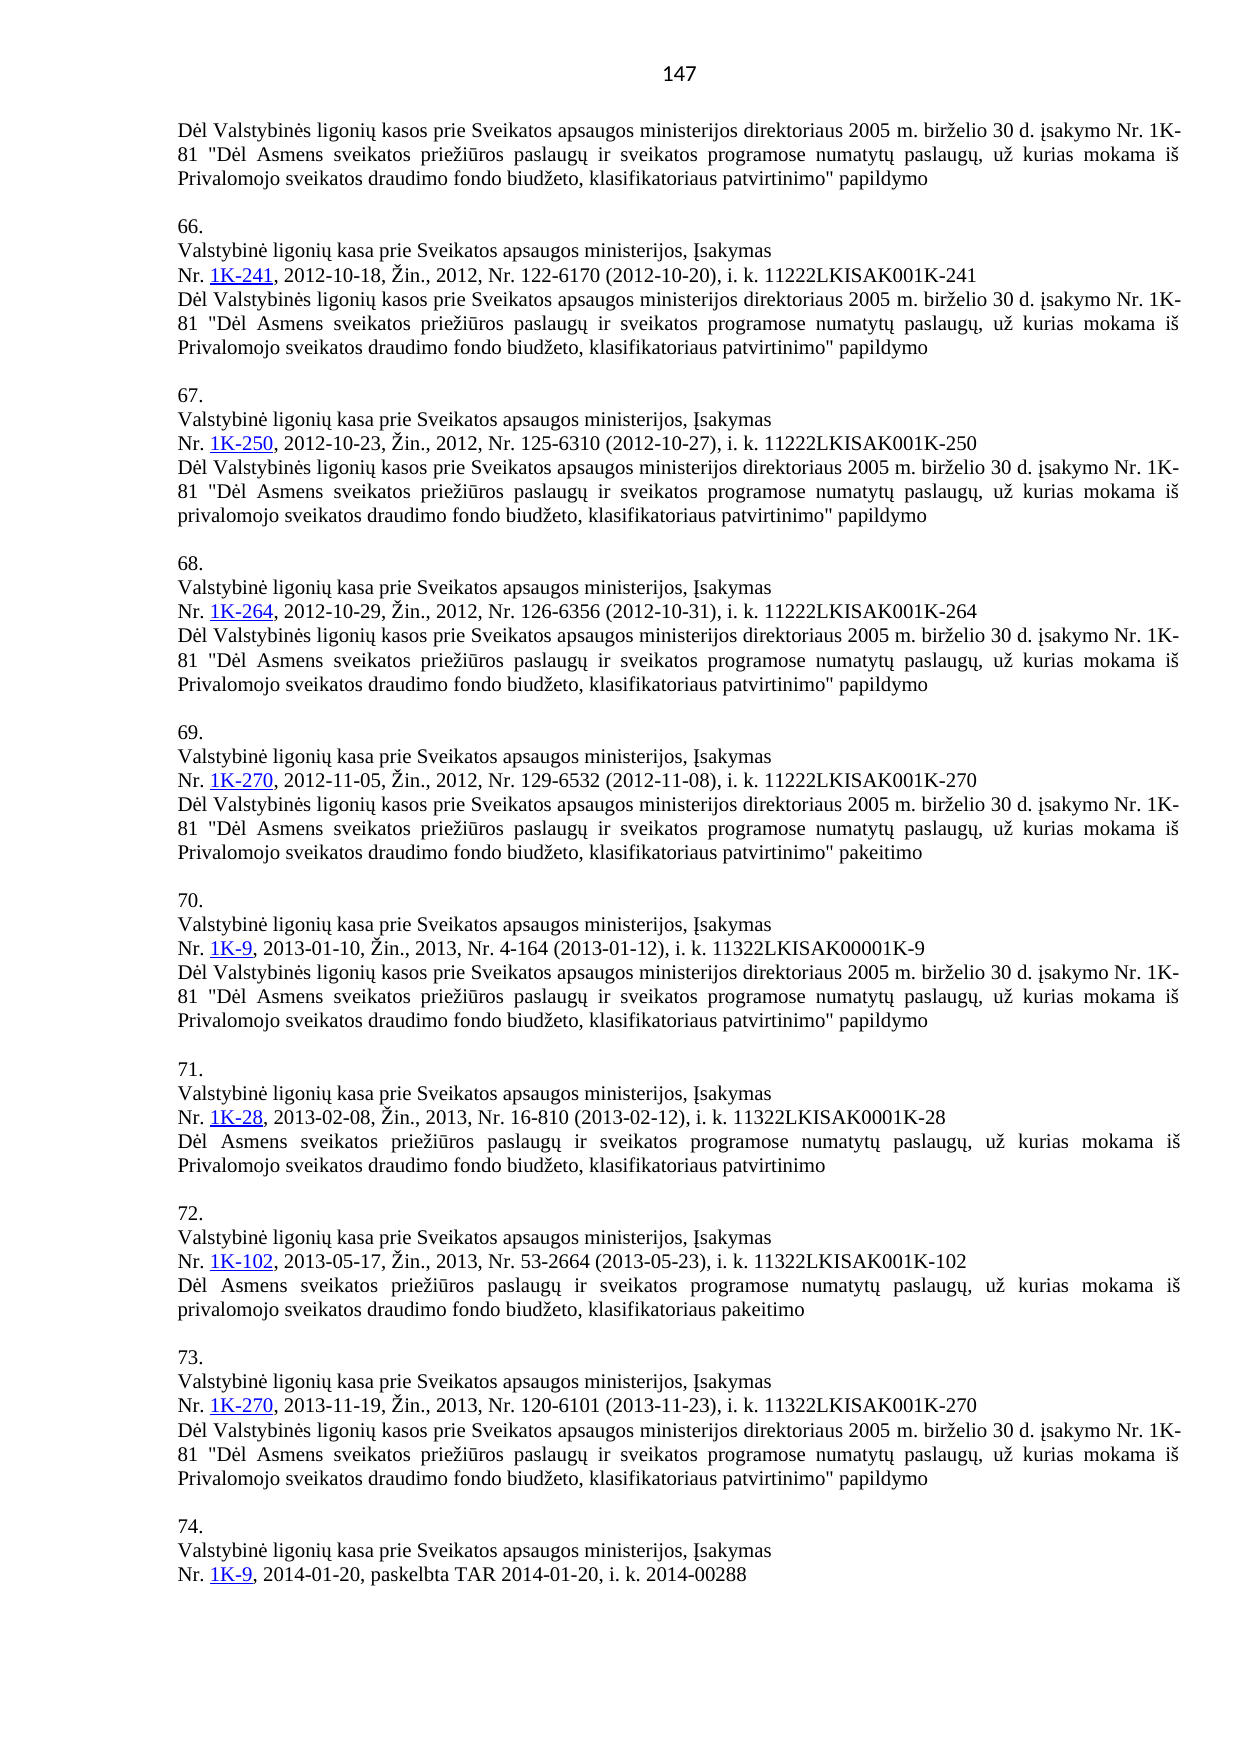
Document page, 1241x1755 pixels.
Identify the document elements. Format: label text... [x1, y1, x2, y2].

text 68. [177, 551, 1181, 575]
text Nr. 1K-102, 2013-05-17, Žin., 2013, Nr. 53-2664 (2013-05-23), i. k. 11322LKISAK001K-102 [177, 1249, 1181, 1273]
text Nr. 1K-9, 2014-01-20, paskelbta TAR 2014-01-20, i. k. 2014-00288 [177, 1562, 1181, 1586]
text Dėl Valstybinės ligonių kasos prie Sveikatos apsaugos ministerijos direktoriaus 2005 m. birželio 30 d. įsakymo Nr. 1K-81 "Dėl Asmens sveikatos priežiūros paslaugų ir sveikatos programose numatytų paslaugų, už kurias mokama iš privalomojo sveikatos draudimo fondo biudžeto, klasifikatoriaus patvirtinimo" papildymo [177, 455, 1181, 527]
text Valstybinė ligonių kasa prie Sveikatos apsaugos ministerijos, Įsakymas [177, 575, 1181, 599]
text Valstybinė ligonių kasa prie Sveikatos apsaugos ministerijos, Įsakymas [177, 744, 1181, 768]
text 67. [177, 383, 1181, 407]
text Nr. 1K-264, 2012-10-29, Žin., 2012, Nr. 126-6356 (2012-10-31), i. k. 11222LKISAK001K-264 [177, 599, 1181, 623]
text Dėl Valstybinės ligonių kasos prie Sveikatos apsaugos ministerijos direktoriaus 2005 m. birželio 30 d. įsakymo Nr. 1K-81 "Dėl Asmens sveikatos priežiūros paslaugų ir sveikatos programose numatytų paslaugų, už kurias mokama iš Privalomojo sveikatos draudimo fondo biudžeto, klasifikatoriaus patvirtinimo" papildymo [177, 118, 1181, 190]
text 72. [177, 1201, 1181, 1225]
text Nr. 1K-270, 2012-11-05, Žin., 2012, Nr. 129-6532 (2012-11-08), i. k. 11222LKISAK001K-270 [177, 768, 1181, 792]
text 70. [177, 888, 1181, 912]
text Valstybinė ligonių kasa prie Sveikatos apsaugos ministerijos, Įsakymas [177, 238, 1181, 262]
text Dėl Valstybinės ligonių kasos prie Sveikatos apsaugos ministerijos direktoriaus 2005 m. birželio 30 d. įsakymo Nr. 1K-81 "Dėl Asmens sveikatos priežiūros paslaugų ir sveikatos programose numatytų paslaugų, už kurias mokama iš Privalomojo sveikatos draudimo fondo biudžeto, klasifikatoriaus patvirtinimo" pakeitimo [177, 792, 1181, 864]
text Nr. 1K-270, 2013-11-19, Žin., 2013, Nr. 120-6101 (2013-11-23), i. k. 11322LKISAK001K-270 [177, 1393, 1181, 1417]
text Valstybinė ligonių kasa prie Sveikatos apsaugos ministerijos, Įsakymas [177, 1225, 1181, 1249]
text Dėl Asmens sveikatos priežiūros paslaugų ir sveikatos programose numatytų paslaugų, už kurias mokama iš Privalomojo sveikatos draudimo fondo biudžeto, klasifikatoriaus patvirtinimo [177, 1129, 1181, 1177]
text Valstybinė ligonių kasa prie Sveikatos apsaugos ministerijos, Įsakymas [177, 1538, 1181, 1562]
text Dėl Valstybinės ligonių kasos prie Sveikatos apsaugos ministerijos direktoriaus 2005 m. birželio 30 d. įsakymo Nr. 1K-81 "Dėl Asmens sveikatos priežiūros paslaugų ir sveikatos programose numatytų paslaugų, už kurias mokama iš Privalomojo sveikatos draudimo fondo biudžeto, klasifikatoriaus patvirtinimo" papildymo [177, 1417, 1181, 1490]
text Valstybinė ligonių kasa prie Sveikatos apsaugos ministerijos, Įsakymas [177, 1081, 1181, 1105]
text Valstybinė ligonių kasa prie Sveikatos apsaugos ministerijos, Įsakymas [177, 1369, 1181, 1393]
text Dėl Asmens sveikatos priežiūros paslaugų ir sveikatos programose numatytų paslaugų, už kurias mokama iš privalomojo sveikatos draudimo fondo biudžeto, klasifikatoriaus pakeitimo [177, 1273, 1181, 1321]
text Valstybinė ligonių kasa prie Sveikatos apsaugos ministerijos, Įsakymas [177, 912, 1181, 936]
text Nr. 1K-9, 2013-01-10, Žin., 2013, Nr. 4-164 (2013-01-12), i. k. 11322LKISAK00001K-9 [177, 936, 1181, 960]
text Dėl Valstybinės ligonių kasos prie Sveikatos apsaugos ministerijos direktoriaus 2005 m. birželio 30 d. įsakymo Nr. 1K-81 "Dėl Asmens sveikatos priežiūros paslaugų ir sveikatos programose numatytų paslaugų, už kurias mokama iš Privalomojo sveikatos draudimo fondo biudžeto, klasifikatoriaus patvirtinimo" papildymo [177, 287, 1181, 359]
text 74. [177, 1514, 1181, 1538]
text Nr. 1K-250, 2012-10-23, Žin., 2012, Nr. 125-6310 (2012-10-27), i. k. 11222LKISAK001K-250 [177, 431, 1181, 455]
text 73. [177, 1345, 1181, 1369]
text 66. [177, 214, 1181, 238]
text 69. [177, 720, 1181, 744]
text Valstybinė ligonių kasa prie Sveikatos apsaugos ministerijos, Įsakymas [177, 407, 1181, 431]
text Nr. 1K-28, 2013-02-08, Žin., 2013, Nr. 16-810 (2013-02-12), i. k. 11322LKISAK0001K-28 [177, 1105, 1181, 1129]
text Dėl Valstybinės ligonių kasos prie Sveikatos apsaugos ministerijos direktoriaus 2005 m. birželio 30 d. įsakymo Nr. 1K-81 "Dėl Asmens sveikatos priežiūros paslaugų ir sveikatos programose numatytų paslaugų, už kurias mokama iš Privalomojo sveikatos draudimo fondo biudžeto, klasifikatoriaus patvirtinimo" papildymo [177, 960, 1181, 1032]
text 71. [177, 1057, 1181, 1081]
text Nr. 1K-241, 2012-10-18, Žin., 2012, Nr. 122-6170 (2012-10-20), i. k. 11222LKISAK001K-241 [177, 262, 1181, 287]
text Dėl Valstybinės ligonių kasos prie Sveikatos apsaugos ministerijos direktoriaus 2005 m. birželio 30 d. įsakymo Nr. 1K-81 "Dėl Asmens sveikatos priežiūros paslaugų ir sveikatos programose numatytų paslaugų, už kurias mokama iš Privalomojo sveikatos draudimo fondo biudžeto, klasifikatoriaus patvirtinimo" papildymo [177, 623, 1181, 696]
